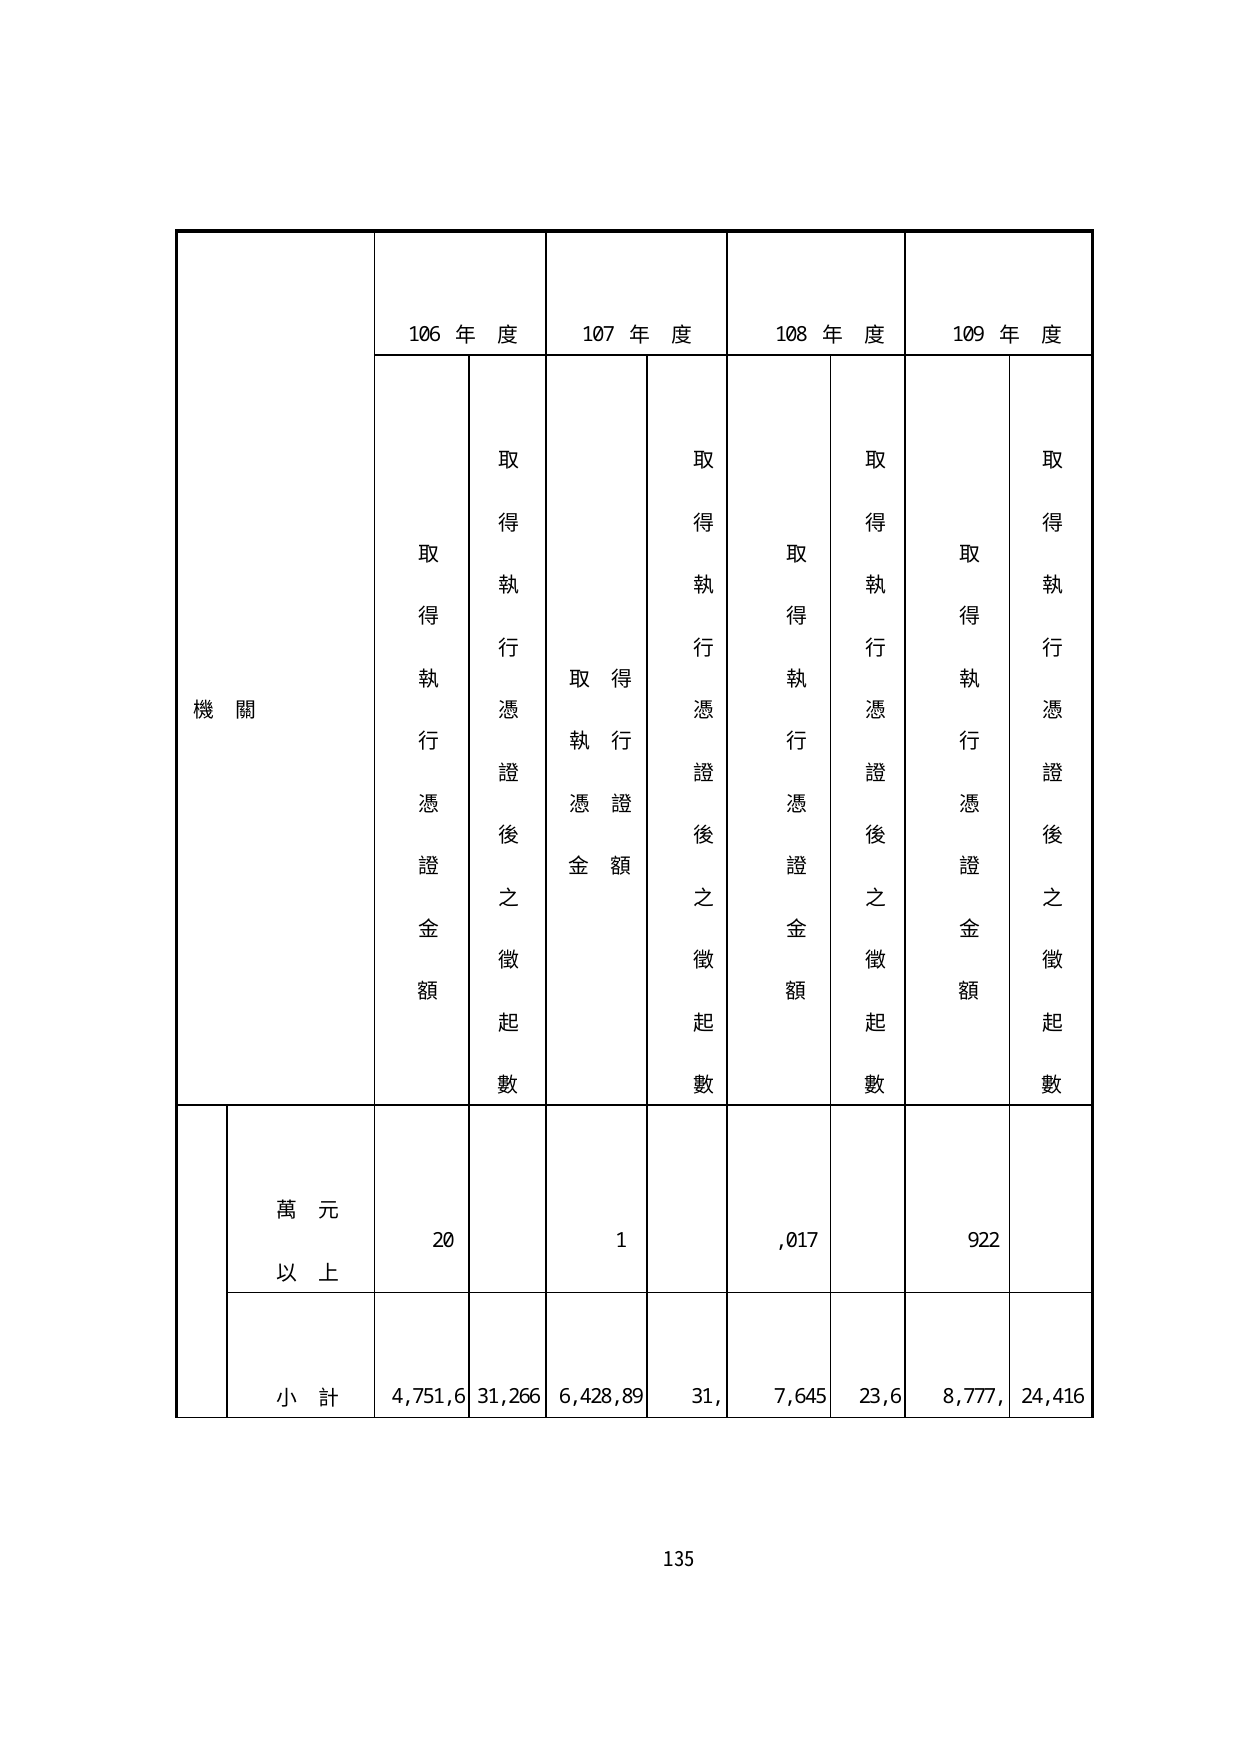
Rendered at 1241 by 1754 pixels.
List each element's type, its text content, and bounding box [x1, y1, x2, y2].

table_cell [470, 1106, 545, 1292]
table_header 106年度 [375, 233, 545, 354]
table_cell 取得執行憑證金額 [375, 356, 468, 1104]
table_cell [1010, 1106, 1091, 1292]
table_cell 922 [906, 1106, 1009, 1292]
table_cell 4,751,6 [375, 1293, 468, 1417]
table_cell 20 [375, 1106, 468, 1292]
table_header 107年度 [547, 233, 726, 354]
table_cell 取得執行憑證後之徵起數 [831, 356, 904, 1104]
table_cell 取得執行憑證金額 [547, 356, 646, 1104]
table_cell 6,428,89 [547, 1293, 646, 1417]
table_cell 24,416 [1010, 1293, 1091, 1417]
table_cell 取得執行憑證後之徵起數 [648, 356, 726, 1104]
table_cell [178, 1106, 226, 1417]
table_cell [648, 1106, 726, 1292]
table_cell 取得執行憑證後之徵起數 [470, 356, 545, 1104]
table_cell 31,266 [470, 1293, 545, 1417]
table_cell 小計 [228, 1293, 374, 1417]
table_cell 取得執行憑證後之徵起數 [1010, 356, 1091, 1104]
table_header 機關 [178, 233, 374, 1104]
table_cell 取得執行 憑證金額 [906, 356, 1009, 1104]
table_cell 取得執行憑證金額 [728, 356, 830, 1104]
table_cell 23,6 [831, 1293, 904, 1417]
table_cell ,017 [728, 1106, 830, 1292]
table_cell 7,645 [728, 1293, 830, 1417]
table_header 108年度 [728, 233, 904, 354]
table_cell 8,777, [906, 1293, 1009, 1417]
table_header 109年度 [906, 233, 1091, 354]
table_cell 1 [547, 1106, 646, 1292]
table_cell 31, [648, 1293, 726, 1417]
table_cell 萬元以上 [228, 1106, 374, 1292]
table_cell [831, 1106, 904, 1292]
